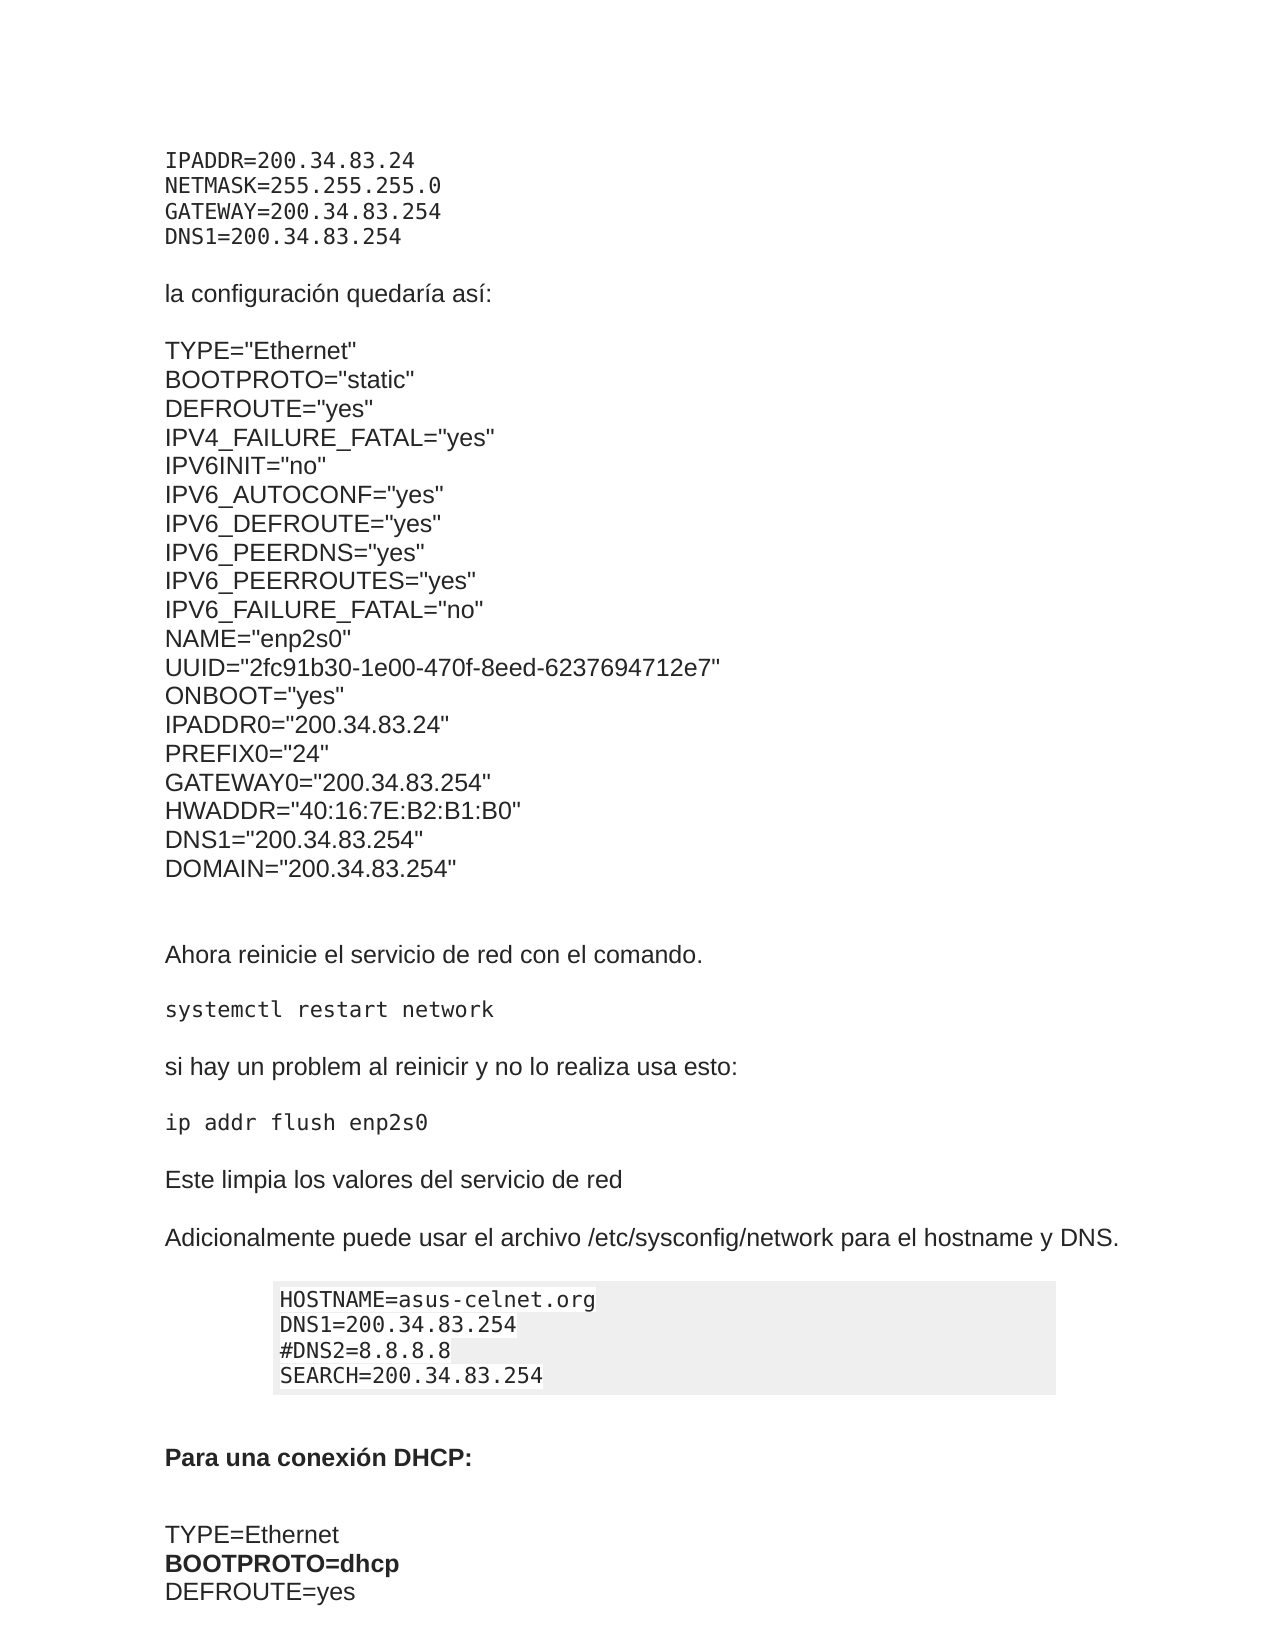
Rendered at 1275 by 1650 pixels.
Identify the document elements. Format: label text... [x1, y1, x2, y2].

text systemctl restart network [164, 997, 1164, 1023]
text ip addr flush enp2s0 [164, 1110, 1164, 1136]
text IPV4_FAILURE_FATAL="yes" [164, 422, 1164, 451]
text DEFROUTE="yes" [164, 394, 1164, 422]
text TYPE="Ethernet" [164, 336, 1164, 365]
text IPV6_PEERDNS="yes" [164, 537, 1164, 566]
text DNS1="200.34.83.254" [164, 825, 1164, 854]
text la configuración quedaría así: [164, 279, 1164, 307]
text NETMASK=255.255.255.0 [164, 173, 1164, 199]
text PREFIX0="24" [164, 739, 1164, 767]
text IPADDR=200.34.83.24 [164, 148, 1164, 173]
text IPV6_DEFROUTE="yes" [164, 509, 1164, 537]
text DOMAIN="200.34.83.254" [164, 854, 1164, 882]
text TYPE=Ethernet BOOTPROTO=dhcp DEFROUTE=yes [164, 1520, 1164, 1606]
text BOOTPROTO="static" [164, 365, 1164, 394]
text ONBOOT="yes" [164, 681, 1164, 710]
text Este limpia los valores del servicio de red [164, 1165, 1164, 1193]
text si hay un problem al reinicir y no lo realiza usa esto: [164, 1052, 1164, 1081]
text Adicionalmente puede usar el archivo /etc/sysconfig/network para el hostname y DNS. [164, 1223, 1164, 1251]
text Para una conexión DHCP: [164, 1443, 1164, 1472]
text DNS1=200.34.83.254 [164, 224, 1164, 250]
text Ahora reinicie el servicio de red con el comando. [164, 940, 1164, 969]
table_header HOSTNAME=asus-celnet.org DNS1=200.34.83.254 #DNS2=8.8.8.8 SEARCH=200.34.83.254 [273, 1281, 1056, 1395]
text GATEWAY=200.34.83.254 [164, 199, 1164, 224]
text IPV6_AUTOCONF="yes" [164, 480, 1164, 509]
text GATEWAY0="200.34.83.254" [164, 767, 1164, 796]
text HWADDR="40:16:7E:B2:B1:B0" [164, 796, 1164, 825]
text IPV6_FAILURE_FATAL="no" [164, 595, 1164, 624]
text IPADDR0="200.34.83.24" [164, 710, 1164, 739]
text UUID="2fc91b30-1e00-470f-8eed-6237694712e7" [164, 652, 1164, 681]
text IPV6_PEERROUTES="yes" [164, 566, 1164, 595]
text IPV6INIT="no" [164, 451, 1164, 480]
text NAME="enp2s0" [164, 624, 1164, 652]
